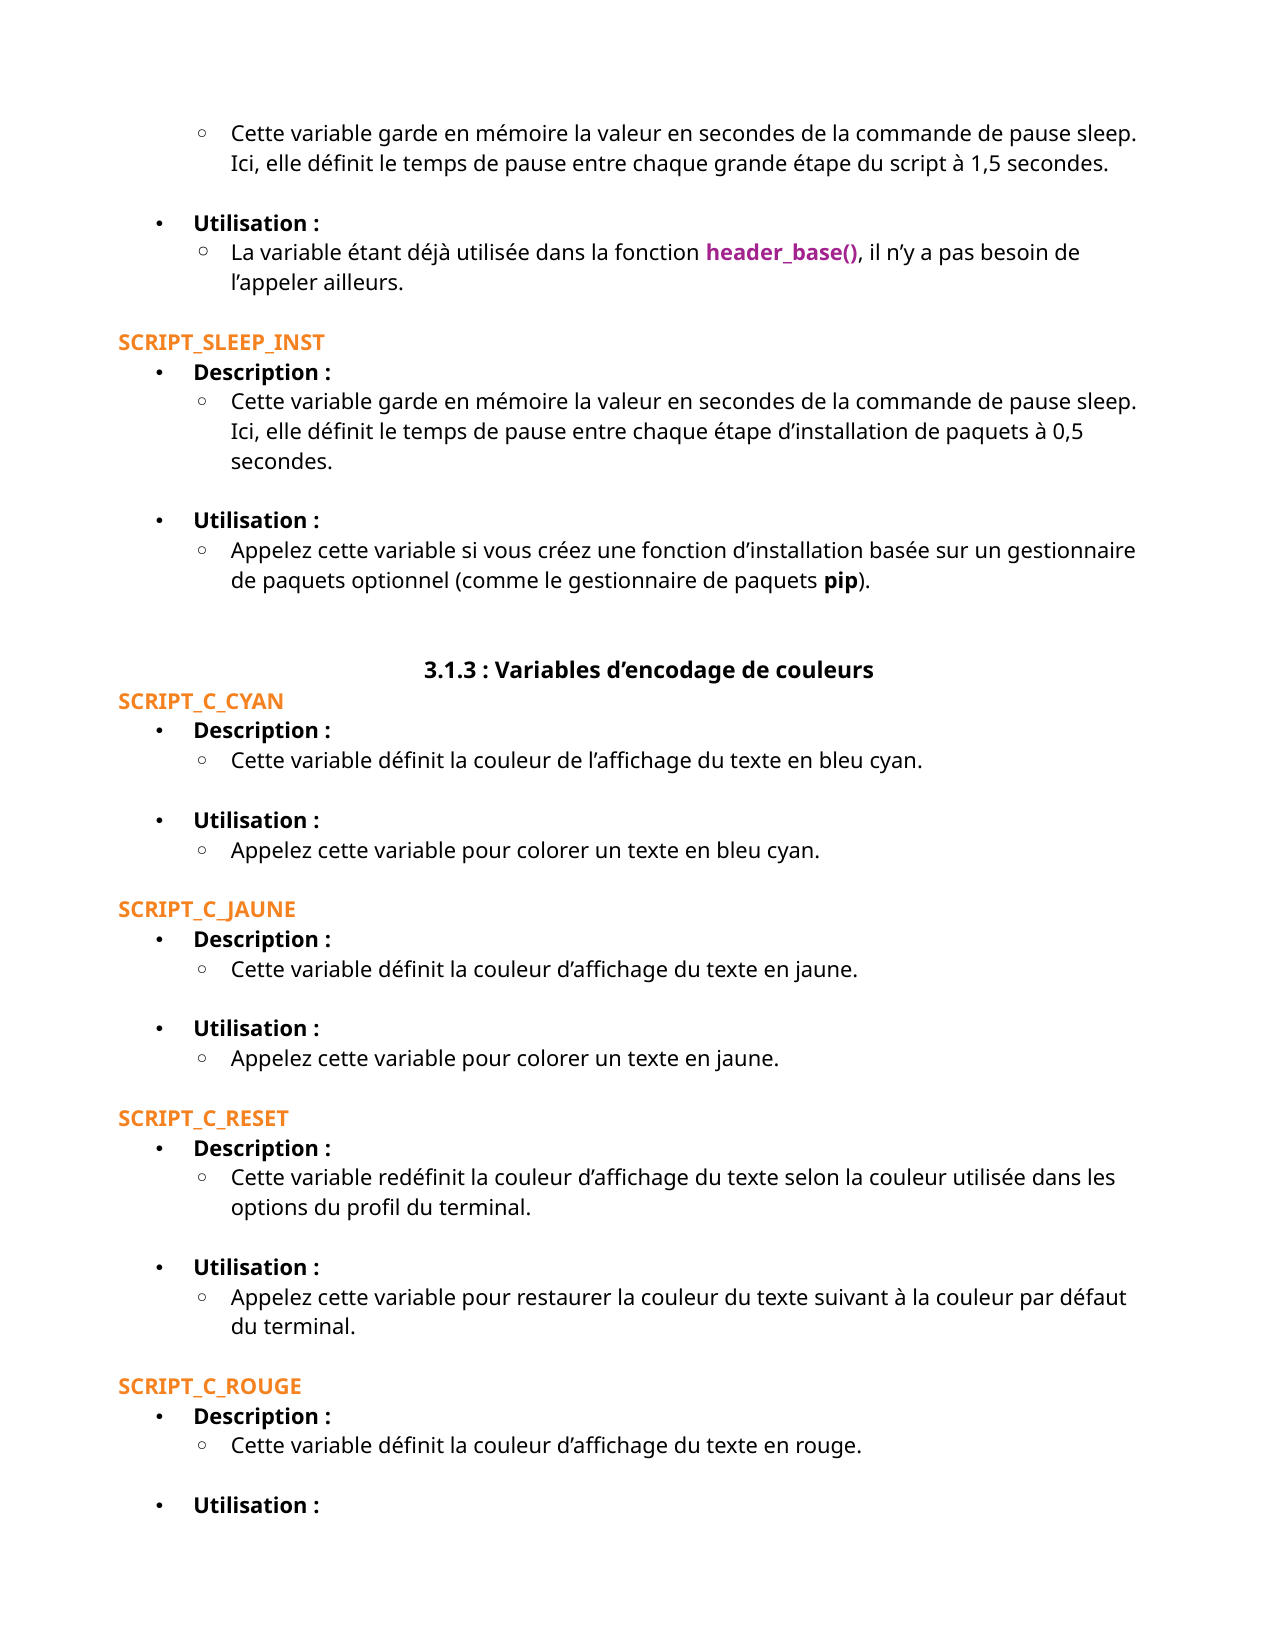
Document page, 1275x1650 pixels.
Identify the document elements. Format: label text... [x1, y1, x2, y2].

list Description : [156, 715, 1157, 745]
list Appelez cette variable pour restaurer la couleur du texte suivant à la couleur par défaut du terminal. [193, 1281, 1157, 1341]
list Appelez cette variable pour colorer un texte en jaune. [193, 1043, 1157, 1073]
list Utilisation : [156, 805, 1157, 834]
list Utilisation : [156, 1252, 1157, 1281]
list Utilisation : [156, 1490, 1157, 1520]
text SCRIPT_SLEEP_INST [118, 327, 1157, 356]
list Description : [156, 356, 1157, 386]
text SCRIPT_C_JAUNE [118, 894, 1157, 924]
list Cette variable redéfinit la couleur d’affichage du texte selon la couleur utilisée dans les options du profil du terminal. [193, 1162, 1157, 1222]
list Cette variable définit la couleur d’affichage du texte en rouge. [193, 1430, 1157, 1460]
text SCRIPT_C_RESET [118, 1103, 1157, 1132]
list Description : [156, 924, 1157, 954]
list Appelez cette variable si vous créez une fonction d’installation basée sur un gestionnaire de paquets optionnel (comme le gestionnaire de paquets pip). [193, 535, 1157, 595]
list Utilisation : [156, 505, 1157, 535]
list Appelez cette variable pour colorer un texte en bleu cyan. [193, 834, 1157, 864]
list Utilisation : [156, 1013, 1157, 1043]
text SCRIPT_C_ROUGE [118, 1371, 1157, 1401]
text SCRIPT_C_CYAN [118, 686, 1157, 715]
list Description : [156, 1401, 1157, 1430]
list Utilisation : [156, 207, 1157, 237]
text 3.1.3 : Variables d’encodage de couleurs [118, 654, 1157, 686]
list Cette variable garde en mémoire la valeur en secondes de la commande de pause sleep. Ici, elle définit le temps de pause entre chaque étape d’installation de paquets à 0,5 secondes. [193, 386, 1157, 476]
list Cette variable garde en mémoire la valeur en secondes de la commande de pause sleep. Ici, elle définit le temps de pause entre chaque grande étape du script à 1,5 secondes. [193, 118, 1157, 178]
list Description : [156, 1132, 1157, 1162]
list Cette variable définit la couleur d’affichage du texte en jaune. [193, 954, 1157, 983]
list Cette variable définit la couleur de l’affichage du texte en bleu cyan. [193, 745, 1157, 775]
list La variable étant déjà utilisée dans la fonction header_base(), il n’y a pas besoin de l’appeler ailleurs. [193, 237, 1157, 297]
